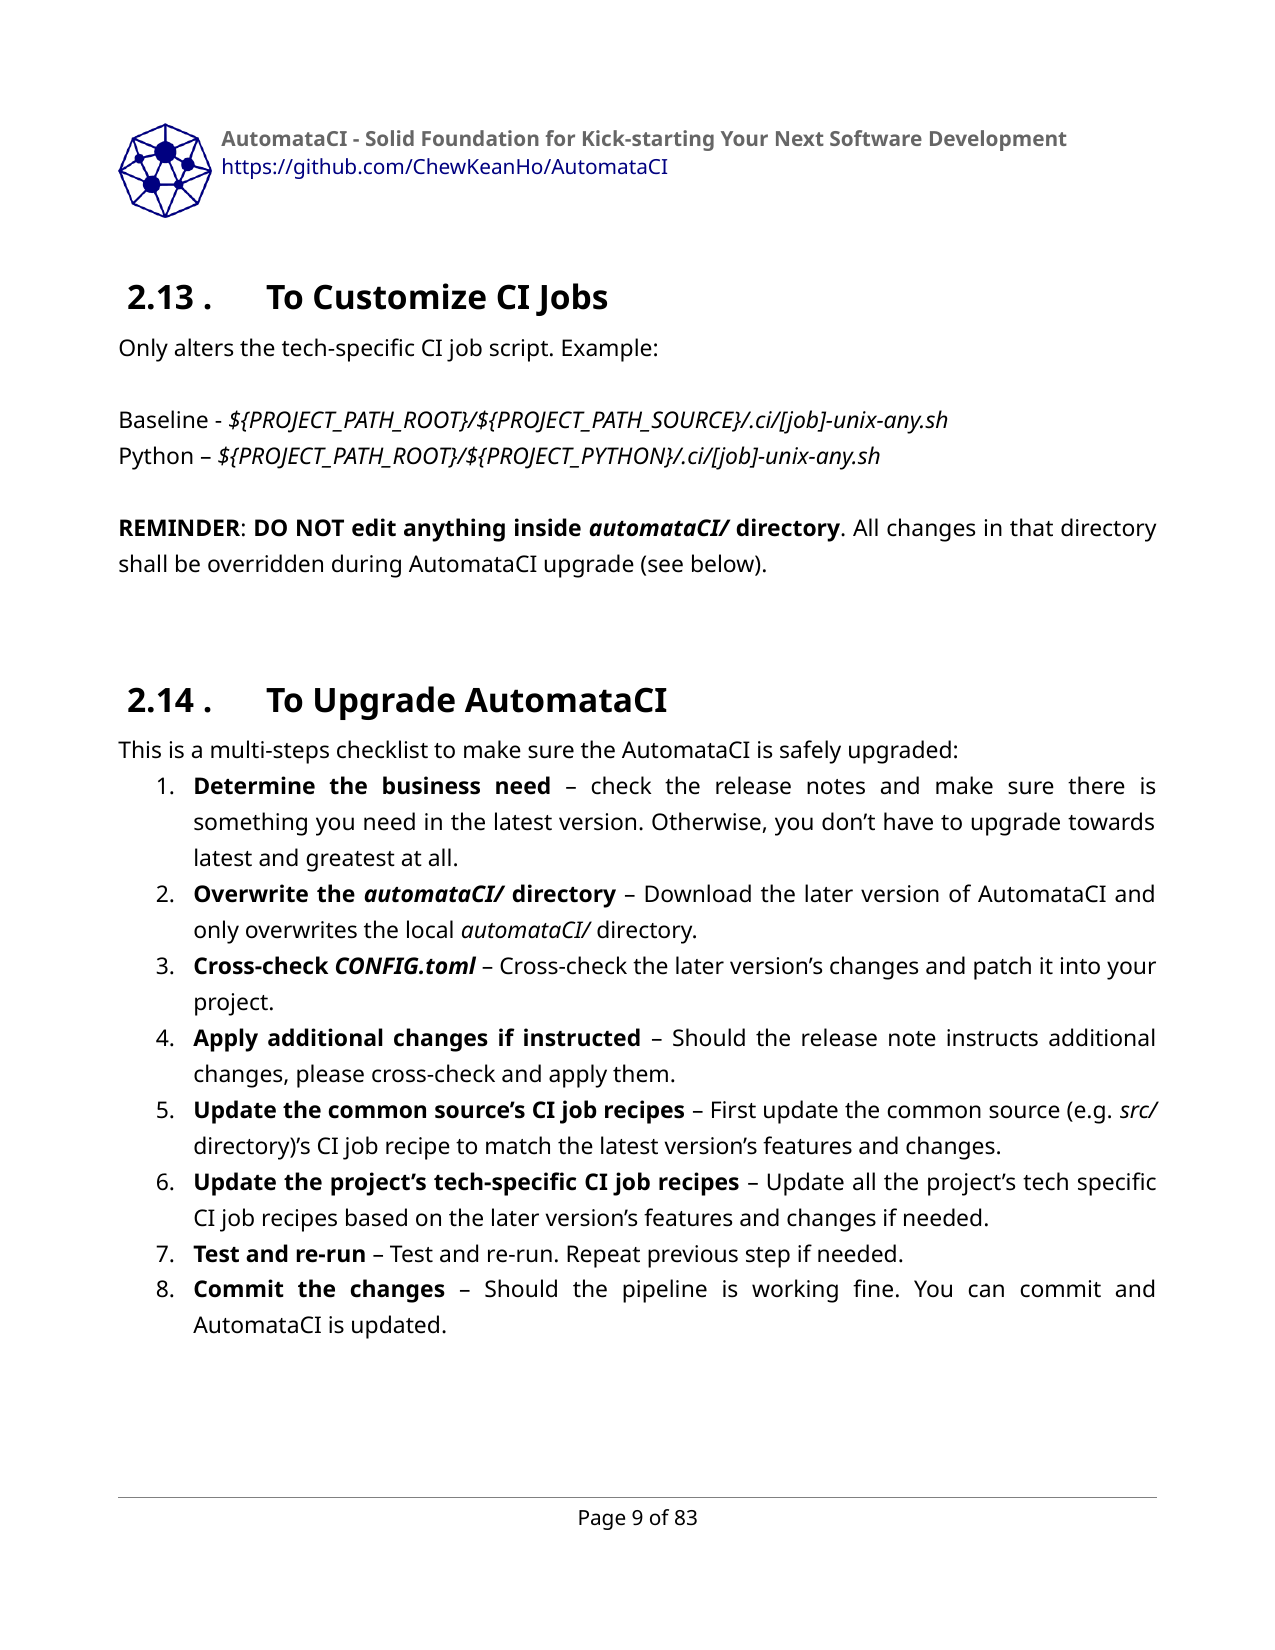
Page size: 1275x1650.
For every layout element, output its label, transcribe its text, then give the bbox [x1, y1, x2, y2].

list Commit the changes – Should the pipeline is working fine. You can commit and AutomataCI is updated. [156, 1273, 1157, 1341]
list Update the project’s tech-specific CI job recipes – Update all the project’s tech specific CI job recipes based on the later version’s features and changes if needed. [156, 1166, 1157, 1233]
list Determine the business need – check the release notes and make sure there is something you need in the latest version. Otherwise, you don’t have to upgrade towards latest and greatest at all. [156, 770, 1157, 873]
subtitle To Customize CI Jobs [118, 274, 1157, 319]
list Update the common source’s CI job recipes – First update the common source (e.g. src/ directory)’s CI job recipe to match the latest version’s features and changes. [156, 1094, 1157, 1161]
list Cross-check CONFIG.toml – Cross-check the later version’s changes and patch it into your project. [156, 950, 1157, 1017]
text REMINDER: DO NOT edit anything inside automataCI/ directory. All changes in that directory shall be overridden during AutomataCI upgrade (see below). [118, 512, 1157, 579]
text Python – ${PROJECT_PATH_ROOT}/${PROJECT_PYTHON}/.ci/[job]-unix-any.sh [118, 440, 1157, 471]
text Baseline - ${PROJECT_PATH_ROOT}/${PROJECT_PATH_SOURCE}/.ci/[job]-unix-any.sh [118, 404, 1157, 435]
text Only alters the tech-specific CI job script. Example: [118, 332, 1157, 363]
list Overwrite the automataCI/ directory – Download the later version of AutomataCI and only overwrites the local automataCI/ directory. [156, 878, 1157, 945]
list Apply additional changes if instructed – Should the release note instructs additional changes, please cross-check and apply them. [156, 1022, 1157, 1089]
picture [118, 123, 212, 218]
subtitle To Upgrade AutomataCI [118, 676, 1157, 722]
text This is a multi-steps checklist to make sure the AutomataCI is safely upgraded: [118, 734, 1157, 766]
list Test and re-run – Test and re-run. Repeat previous step if needed. [156, 1237, 1157, 1269]
